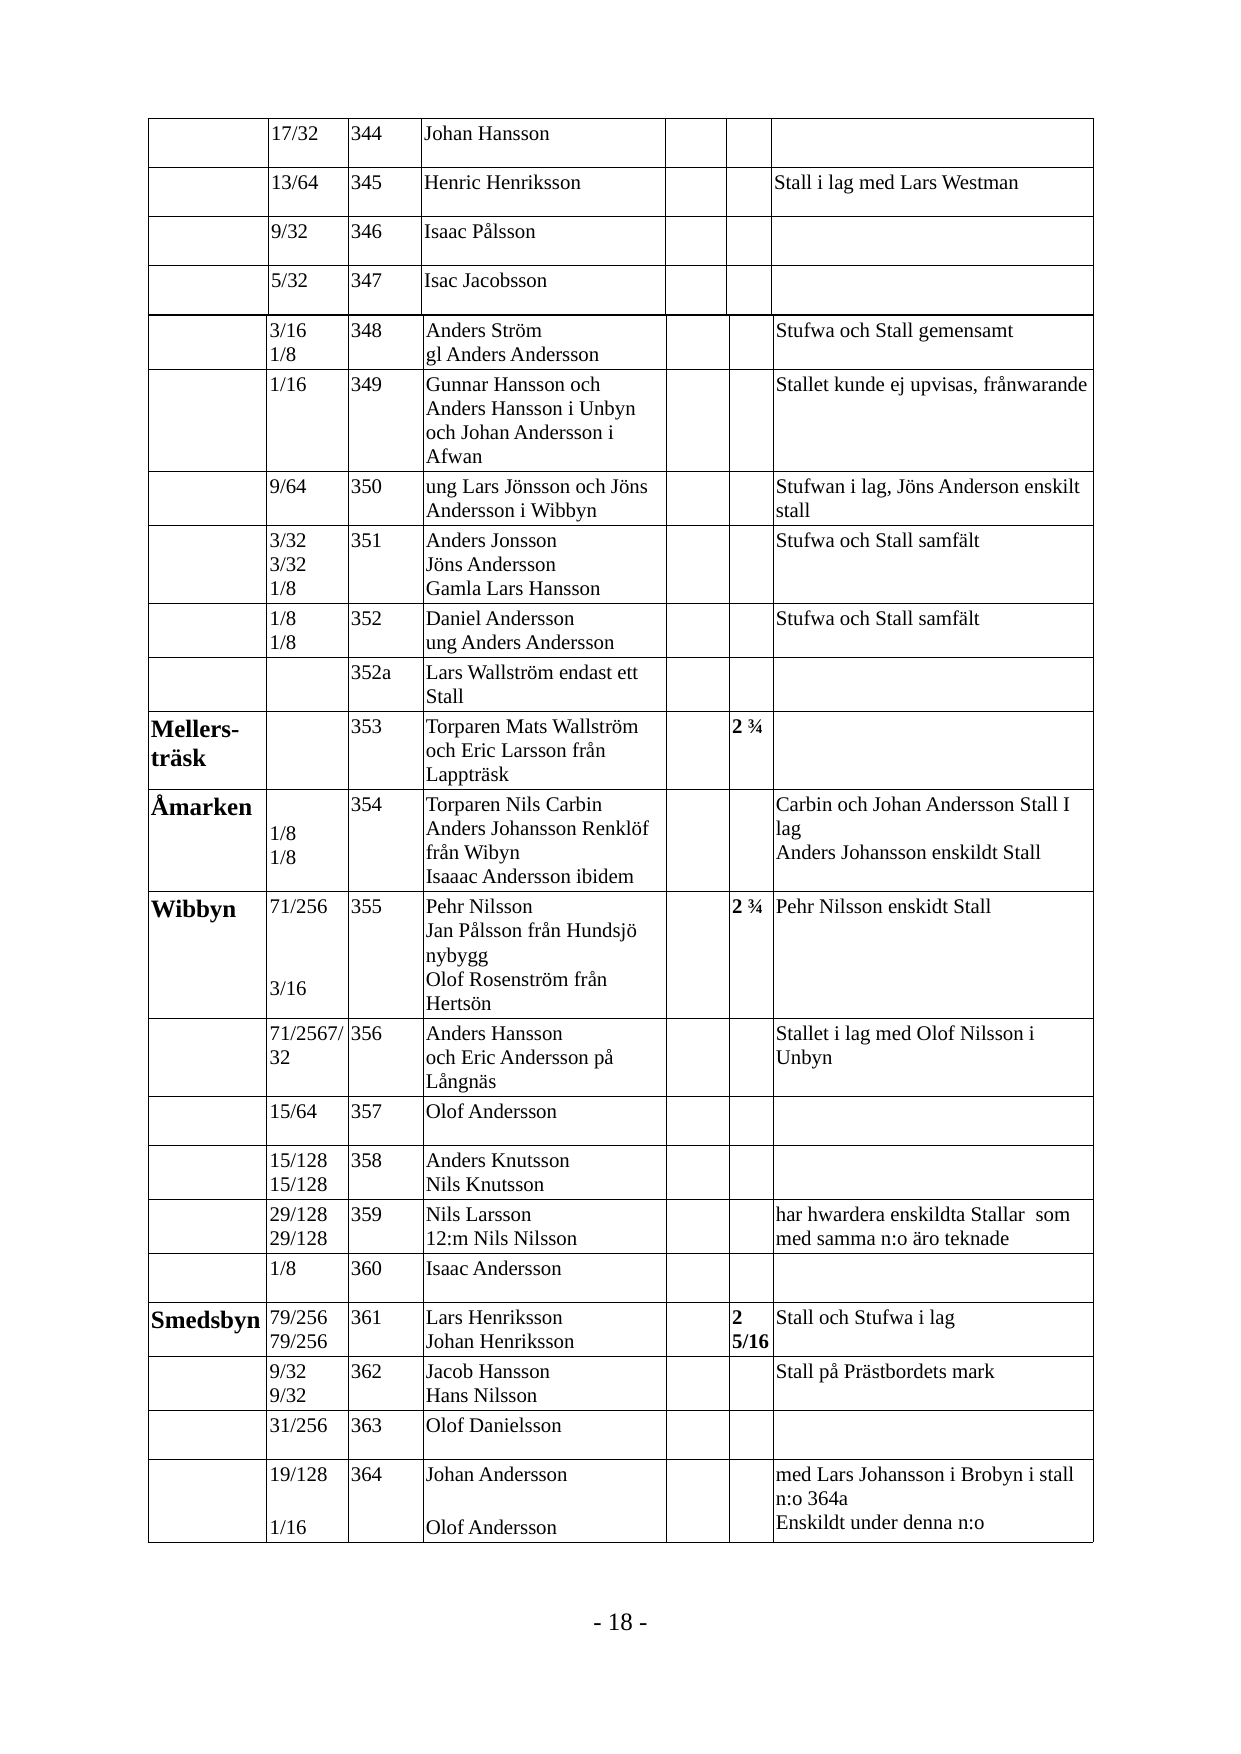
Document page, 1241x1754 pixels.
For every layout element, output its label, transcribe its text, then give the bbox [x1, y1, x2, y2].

table_cell 352 [349, 604, 423, 657]
table_cell [666, 168, 726, 216]
table_cell [730, 1200, 773, 1253]
table_cell Isaac Pålsson [422, 217, 665, 265]
table_cell [667, 712, 729, 789]
table_cell 364 [349, 1460, 423, 1542]
table_cell Stallet i lag med Olof Nilsson i Unbyn [774, 1019, 1093, 1096]
table_cell 3/32 3/32 1/8 [267, 526, 348, 603]
table_cell 9/32 [269, 217, 348, 265]
table_cell 359 [349, 1200, 423, 1253]
table_cell 357 [349, 1097, 423, 1145]
table_cell Stallet kunde ej upvisas, frånwarande [774, 370, 1093, 471]
table_cell 358 [349, 1146, 423, 1199]
table_cell [149, 526, 266, 603]
table_cell Wibbyn [149, 892, 266, 1018]
table_cell Anders Jonsson Jöns Andersson Gamla Lars Hansson [424, 526, 666, 603]
table_cell 1/16 [267, 370, 348, 471]
table_cell 345 [349, 168, 421, 216]
table_cell [666, 217, 726, 265]
table_cell 79/256 79/256 [267, 1303, 348, 1356]
table_cell [267, 658, 348, 711]
table_cell [149, 472, 266, 525]
table_cell [149, 1200, 266, 1253]
table_cell [667, 526, 729, 603]
table_cell [667, 370, 729, 471]
table_cell Johan Hansson [422, 119, 665, 167]
table_cell Smedsbyn [149, 1303, 266, 1356]
table_header 348 [349, 316, 423, 368]
table_cell 13/64 [269, 168, 348, 216]
table_cell [774, 1254, 1093, 1302]
table_cell Carbin och Johan Andersson Stall I lag Anders Johansson enskildt Stall [774, 790, 1093, 891]
table_cell [730, 1019, 773, 1096]
table_cell [149, 1019, 266, 1096]
table_cell [667, 1097, 729, 1145]
table_cell 9/64 [267, 472, 348, 525]
table_cell [149, 604, 266, 657]
table_cell Stufwa och Stall samfält [774, 526, 1093, 603]
table_cell Torparen Nils Carbin Anders Johansson Renklöf från Wibyn Isaaac Andersson ibidem [424, 790, 666, 891]
table_cell [149, 1097, 266, 1145]
table_cell Stall i lag med Lars Westman [772, 168, 1093, 216]
table_cell Stufwa och Stall samfält [774, 604, 1093, 657]
table_cell Stall på Prästbordets mark [774, 1357, 1093, 1410]
table_cell [666, 266, 726, 314]
table_cell [667, 658, 729, 711]
table_cell [149, 1411, 266, 1459]
table_cell Stufwan i lag, Jöns Anderson enskilt stall [774, 472, 1093, 525]
table_cell [730, 472, 773, 525]
table_cell ung Lars Jönsson och Jöns Andersson i Wibbyn [424, 472, 666, 525]
table_cell har hwardera enskildta Stallar som med samma n:o äro teknade [774, 1200, 1093, 1253]
table_cell [774, 1411, 1093, 1459]
table_cell [730, 790, 773, 891]
table_cell Daniel Andersson ung Anders Andersson [424, 604, 666, 657]
table_cell [730, 1357, 773, 1410]
table_cell [149, 658, 266, 711]
table_cell [730, 1411, 773, 1459]
table_cell Lars Wallström endast ett Stall [424, 658, 666, 711]
table_cell 9/32 9/32 [267, 1357, 348, 1410]
table_cell Åmarken [149, 790, 266, 891]
table_cell [772, 217, 1093, 265]
table_cell Anders Hansson och Eric Andersson på Långnäs [424, 1019, 666, 1096]
table_cell Pehr Nilsson Jan Pålsson från Hundsjö nybygg Olof Rosenström från Hertsön [424, 892, 666, 1018]
table_cell [667, 790, 729, 891]
table_cell [149, 266, 268, 314]
table_cell Johan Andersson Olof Andersson [424, 1460, 666, 1542]
table_cell Lars Henriksson Johan Henriksson [424, 1303, 666, 1356]
table_cell Henric Henriksson [422, 168, 665, 216]
table_cell [727, 266, 771, 314]
table_cell 347 [349, 266, 421, 314]
table_cell [667, 1303, 729, 1356]
table_cell [772, 119, 1093, 167]
table_cell [667, 1460, 729, 1542]
table_cell 361 [349, 1303, 423, 1356]
table_header 3/16 1/8 [267, 316, 348, 368]
table_cell [667, 892, 729, 1018]
table_cell [727, 168, 771, 216]
table_cell [666, 119, 726, 167]
table_cell 362 [349, 1357, 423, 1410]
table_cell med Lars Johansson i Brobyn i stall n:o 364a Enskildt under denna n:o [774, 1460, 1093, 1542]
table_cell 29/128 29/128 [267, 1200, 348, 1253]
table_cell 2 ¾ [730, 892, 773, 1018]
table_cell [730, 604, 773, 657]
table_cell 351 [349, 526, 423, 603]
table_cell [149, 1146, 266, 1199]
table_cell 1/8 1/8 [267, 604, 348, 657]
table_cell [730, 370, 773, 471]
table_cell Stall och Stufwa i lag [774, 1303, 1093, 1356]
table_cell [149, 217, 268, 265]
table_cell [730, 526, 773, 603]
table_cell Jacob Hansson Hans Nilsson [424, 1357, 666, 1410]
table_cell [667, 1200, 729, 1253]
table_cell [667, 1254, 729, 1302]
table_cell 2 ¾ [730, 712, 773, 789]
table_cell 15/128 15/128 [267, 1146, 348, 1199]
table_cell 1/8 [267, 1254, 348, 1302]
table_cell 350 [349, 472, 423, 525]
table_cell [149, 168, 268, 216]
table_cell 349 [349, 370, 423, 471]
table_cell 346 [349, 217, 421, 265]
table_cell 2 5/16 [730, 1303, 773, 1356]
table_cell Olof Danielsson [424, 1411, 666, 1459]
table_cell [149, 119, 268, 167]
table_cell [267, 712, 348, 789]
table_cell [667, 1019, 729, 1096]
table_cell [149, 1254, 266, 1302]
table_cell 19/128 1/16 [267, 1460, 348, 1542]
table_cell [730, 1254, 773, 1302]
table_header Anders Ström gl Anders Andersson [424, 316, 666, 368]
table_cell [727, 119, 771, 167]
table_cell [772, 266, 1093, 314]
table_cell 5/32 [269, 266, 348, 314]
table_cell [149, 1357, 266, 1410]
table_cell 353 [349, 712, 423, 789]
table_cell [667, 1357, 729, 1410]
table_cell 1/8 1/8 [267, 790, 348, 891]
table_cell [667, 472, 729, 525]
table_cell 360 [349, 1254, 423, 1302]
table_cell Isac Jacobsson [422, 266, 665, 314]
table_cell [667, 604, 729, 657]
table_cell 31/256 [267, 1411, 348, 1459]
table_cell Torparen Mats Wallström och Eric Larsson från Lappträsk [424, 712, 666, 789]
table_cell 356 [349, 1019, 423, 1096]
table_header [667, 316, 729, 368]
table_cell 71/256 3/16 [267, 892, 348, 1018]
table_cell Nils Larsson 12:m Nils Nilsson [424, 1200, 666, 1253]
table_cell [149, 1460, 266, 1542]
table_cell 355 [349, 892, 423, 1018]
table_cell 344 [349, 119, 421, 167]
table_cell 354 [349, 790, 423, 891]
table_header Stufwa och Stall gemensamt [774, 316, 1093, 368]
table_cell 363 [349, 1411, 423, 1459]
table_cell Isaac Andersson [424, 1254, 666, 1302]
table_cell Pehr Nilsson enskidt Stall [774, 892, 1093, 1018]
table_cell [774, 1097, 1093, 1145]
table_cell 17/32 [269, 119, 348, 167]
table_cell [774, 658, 1093, 711]
table_cell 352a [349, 658, 423, 711]
table_header [730, 316, 773, 368]
table_cell [730, 658, 773, 711]
table_cell [730, 1146, 773, 1199]
table_cell Gunnar Hansson och Anders Hansson i Unbyn och Johan Andersson i Afwan [424, 370, 666, 471]
table_cell [667, 1411, 729, 1459]
table_cell [149, 370, 266, 471]
table_cell [774, 712, 1093, 789]
table_cell Olof Andersson [424, 1097, 666, 1145]
table_cell Anders Knutsson Nils Knutsson [424, 1146, 666, 1199]
table_cell 15/64 [267, 1097, 348, 1145]
table_cell [727, 217, 771, 265]
table_cell 71/2567/32 [267, 1019, 348, 1096]
table_cell Mellers-träsk [149, 712, 266, 789]
table_cell [730, 1460, 773, 1542]
table_cell [667, 1146, 729, 1199]
table_header [149, 316, 266, 368]
table_cell [774, 1146, 1093, 1199]
table_cell [730, 1097, 773, 1145]
